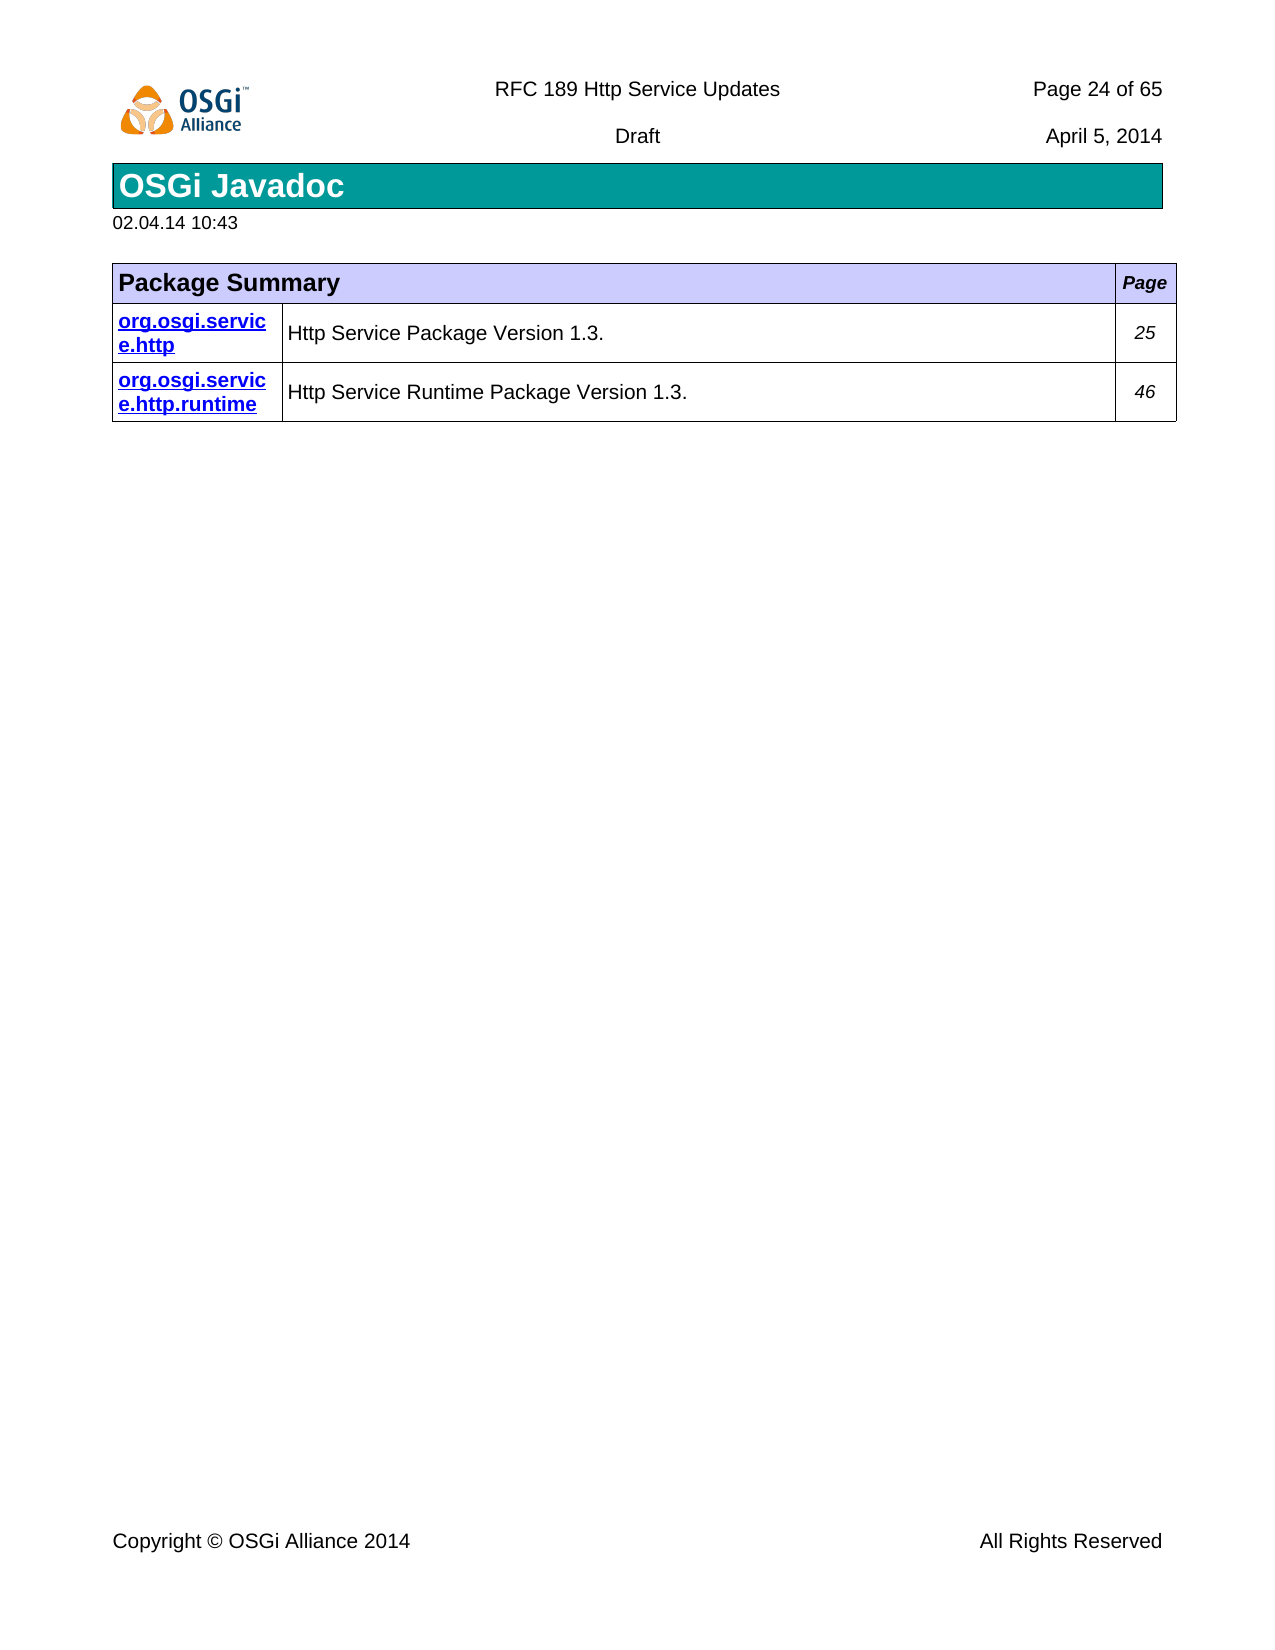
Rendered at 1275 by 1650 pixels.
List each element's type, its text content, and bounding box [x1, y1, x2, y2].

subtitle OSGi Javadoc [114, 164, 1162, 208]
table_header Package Summary [113, 264, 1115, 303]
table_header Page [1116, 264, 1176, 303]
table_cell [1116, 363, 1176, 421]
table_cell org.osgi.service.http [113, 304, 282, 362]
table_cell Http Service Runtime Package Version 1.3. [283, 363, 1115, 421]
table_cell org.osgi.service.http.runtime [113, 363, 282, 421]
table_cell Http Service Package Version 1.3. [283, 304, 1115, 362]
text 02.04.14 10:43 [112, 212, 1162, 233]
table_cell [1116, 304, 1176, 362]
picture [113, 78, 257, 142]
